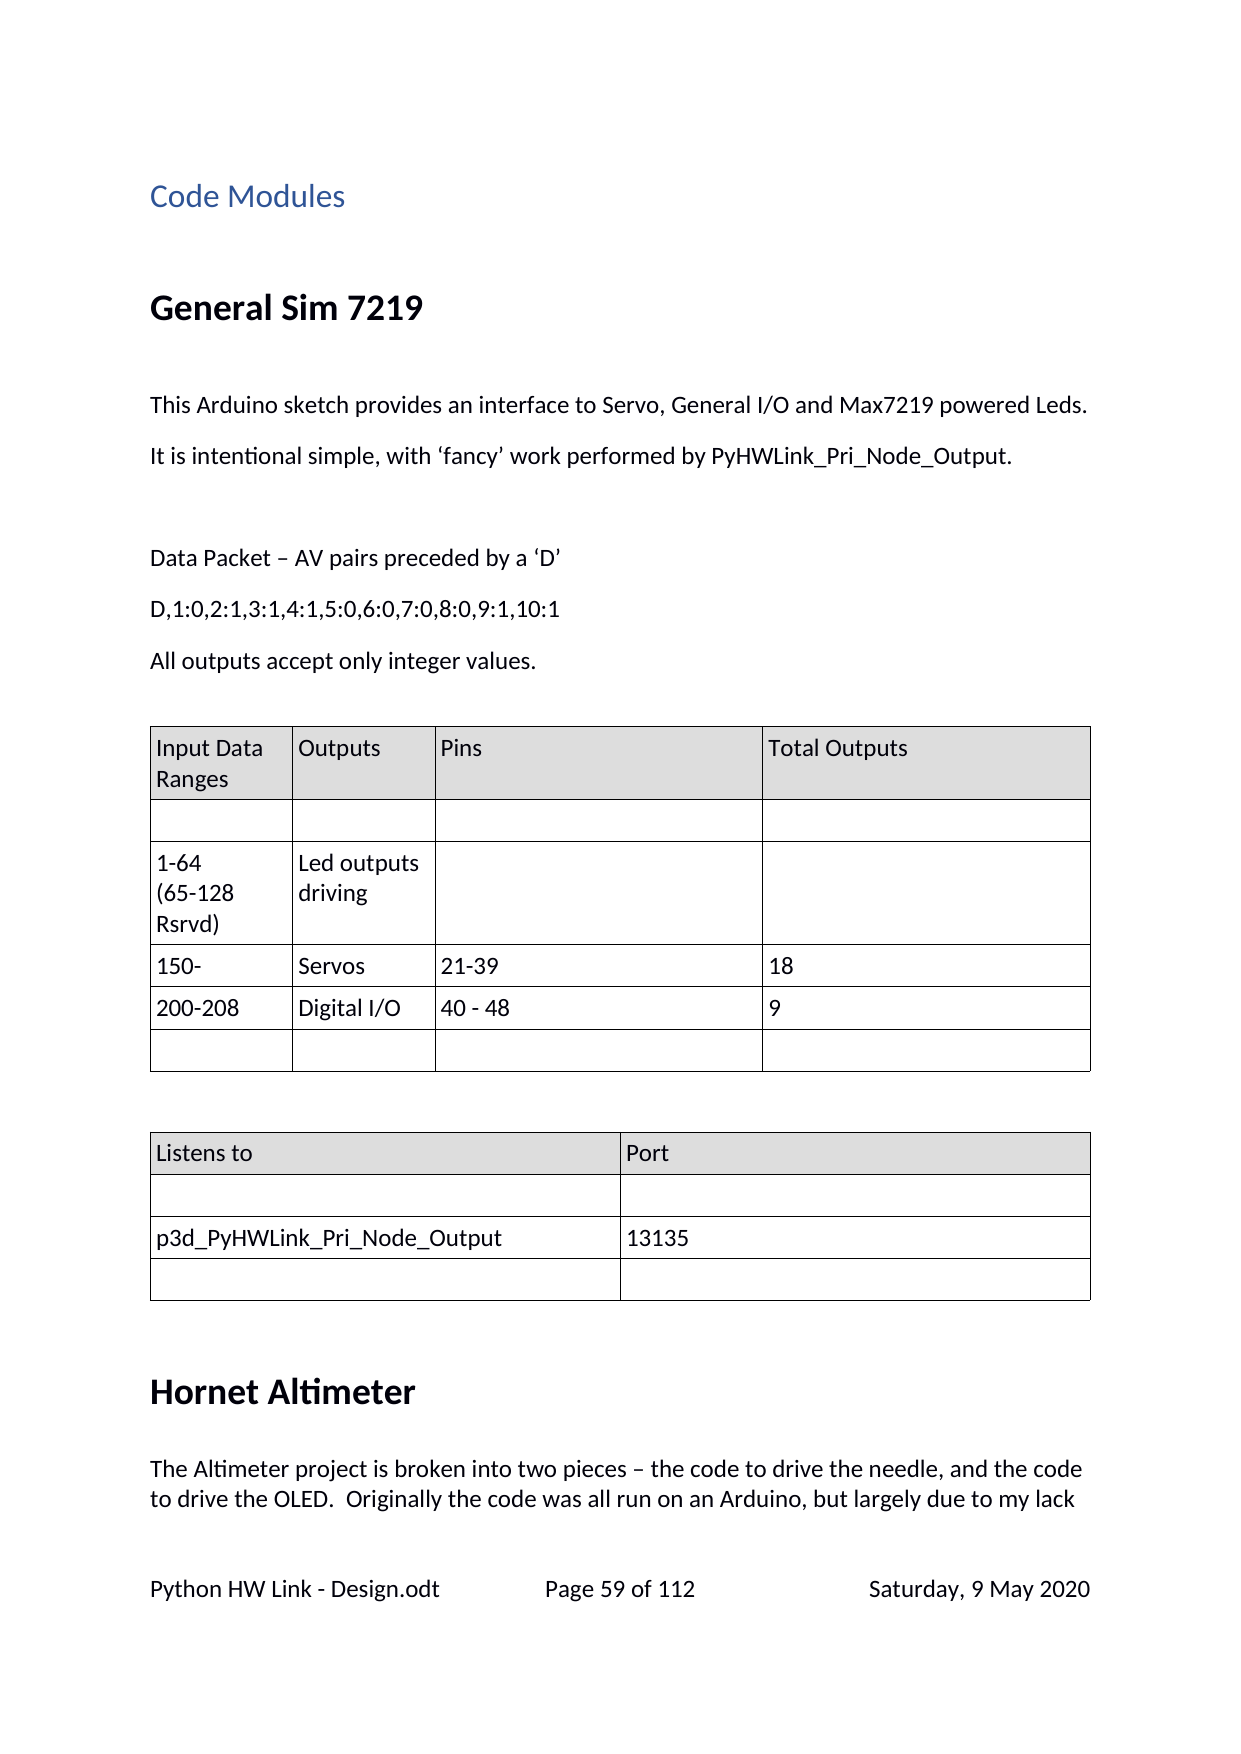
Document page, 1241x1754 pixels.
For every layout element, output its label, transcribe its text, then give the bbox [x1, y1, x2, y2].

subtitle Code Modules [150, 175, 1090, 216]
table_cell [151, 1259, 620, 1300]
table_cell [293, 1030, 435, 1071]
table_cell [151, 800, 292, 841]
table_cell 18 [763, 945, 1090, 986]
table_cell Led outputs driving [293, 842, 435, 944]
text This Arduino sketch provides an interface to Servo, General I/O and Max7219 powered Leds. [150, 389, 1090, 419]
table_cell [436, 800, 762, 841]
table_cell 9 [763, 987, 1090, 1028]
table_cell [436, 1030, 762, 1071]
text D,1:0,2:1,3:1,4:1,5:0,6:0,7:0,8:0,9:1,10:1 [150, 594, 1090, 624]
table_header Outputs [293, 727, 435, 799]
table_cell 1-64 (65-128 Rsrvd) [151, 842, 292, 944]
table_cell [763, 1030, 1090, 1071]
table_header Total Outputs [763, 727, 1090, 799]
table_header Port [621, 1133, 1090, 1174]
table_cell [621, 1259, 1090, 1300]
table_cell [151, 1030, 292, 1071]
table_cell Servos [293, 945, 435, 986]
table_cell 150- [151, 945, 292, 986]
table_cell [621, 1175, 1090, 1216]
text All outputs accept only integer values. [150, 645, 1090, 675]
subtitle General Sim 7219 [150, 284, 1090, 329]
table_cell [436, 842, 762, 944]
table_cell [151, 1175, 620, 1216]
table_cell 13135 [621, 1217, 1090, 1258]
text Data Packet – AV pairs preceded by a ‘D’ [150, 542, 1090, 573]
table_cell 21-39 [436, 945, 762, 986]
table_cell Digital I/O [293, 987, 435, 1028]
table_cell p3d_PyHWLink_Pri_Node_Output [151, 1217, 620, 1258]
text It is intentional simple, with ‘fancy’ work performed by PyHWLink_Pri_Node_Output. [150, 440, 1090, 471]
table_header Listens to [151, 1133, 620, 1174]
table_header Input Data Ranges [151, 727, 292, 799]
subtitle Hornet Altimeter [150, 1368, 1090, 1414]
table_cell 40 - 48 [436, 987, 762, 1028]
table_cell [763, 800, 1090, 841]
table_cell [763, 842, 1090, 944]
table_cell [293, 800, 435, 841]
text The Altimeter project is broken into two pieces – the code to drive the needle, and the code to drive the OLED. Originally the code was all run on an Arduino, but largely due to my lack [150, 1453, 1090, 1514]
table_cell 200-208 [151, 987, 292, 1028]
table_header Pins [436, 727, 762, 799]
